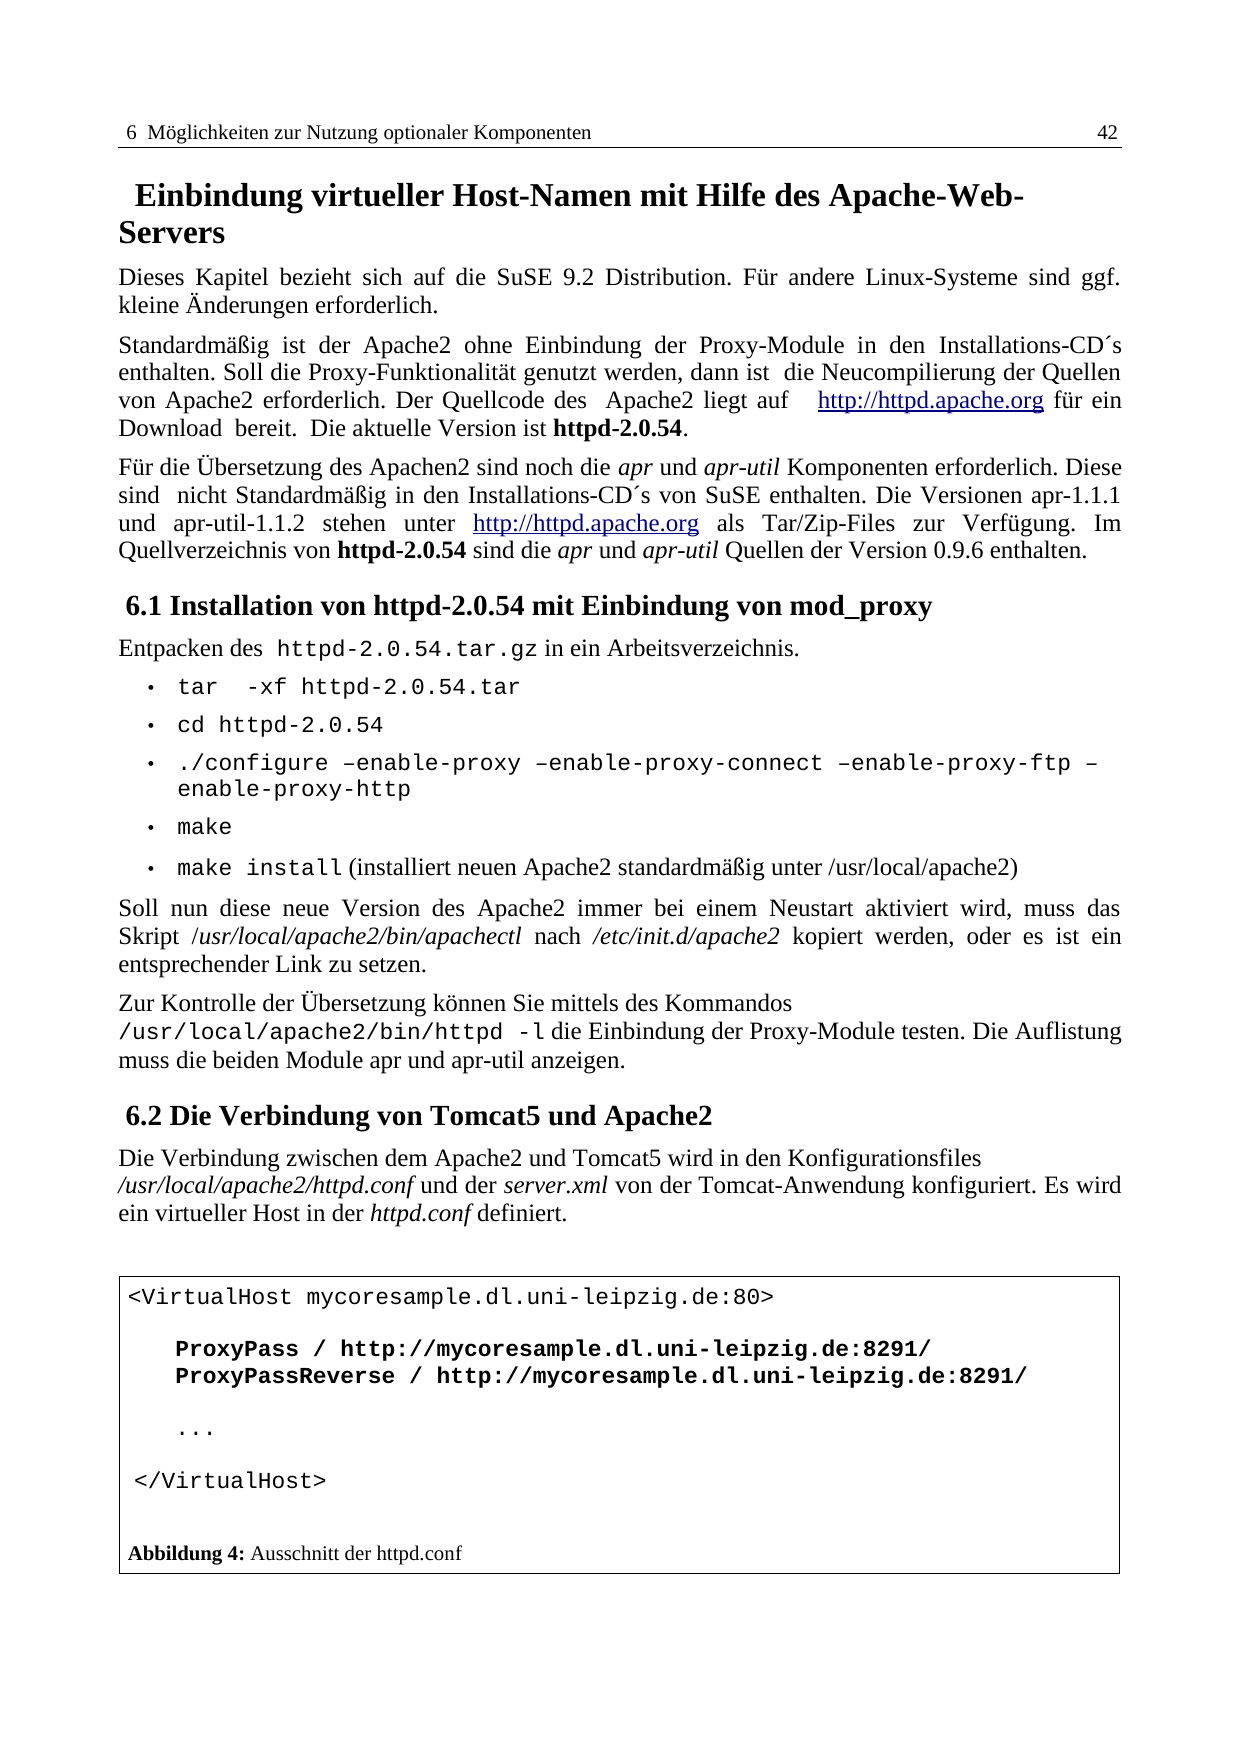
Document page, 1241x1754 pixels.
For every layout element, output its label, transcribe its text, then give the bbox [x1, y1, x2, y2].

list ./configure –enable-proxy –enable-proxy-connect –enable-proxy-ftp –enable-proxy-http [118, 751, 1122, 803]
subtitle Installation von httpd-2.0.54 mit Einbindung von mod_proxy [118, 589, 1122, 621]
text Entpacken des httpd-2.0.54.tar.gz in ein Arbeitsverzeichnis. [118, 634, 1122, 663]
text Für die Übersetzung des Apachen2 sind noch die apr und apr-util Komponenten erforderlich. Diese sind nicht Standardmäßig in den Installations-CD´s von SuSE enthalten. Die Versionen apr-1.1.1 und apr-util-1.1.2 stehen unter http://httpd.apache.org als Tar/Zip-Files zur Verfügung. Im Quellverzeichnis von httpd-2.0.54 sind die apr und apr-util Quellen der Version 0.9.6 enthalten. [118, 453, 1122, 564]
text ... [134, 1416, 1110, 1443]
list cd httpd-2.0.54 [118, 713, 1122, 739]
text ProxyPass / http://mycoresample.dl.uni-leipzig.de:8291/ [134, 1338, 1110, 1364]
text Standardmäßig ist der Apache2 ohne Einbindung der Proxy-Module in den Installations-CD´s enthalten. Soll die Proxy-Funktionalität genutzt werden, dann ist die Neucompilierung der Quellen von Apache2 erforderlich. Der Quellcode des Apache2 liegt auf http://httpd.apache.org für ein Download bereit. Die aktuelle Version ist httpd-2.0.54. [118, 331, 1122, 442]
text Zur Kontrolle der Übersetzung können Sie mittels des Kommandos /usr/local/apache2/bin/httpd -l die Einbindung der Proxy-Module testen. Die Auflistung muss die beiden Module apr und apr-util anzeigen. [118, 989, 1122, 1074]
list make [118, 815, 1122, 842]
text Die Verbindung zwischen dem Apache2 und Tomcat5 wird in den Konfigurationsfiles /usr/local/apache2/httpd.conf und der server.xml von der Tomcat-Anwendung konfiguriert. Es wird ein virtueller Host in der httpd.conf definiert. [118, 1144, 1122, 1227]
text [120, 1277, 1119, 1573]
text Soll nun diese neue Version des Apache2 immer bei einem Neustart aktiviert wird, muss das Skript /usr/local/apache2/bin/apachectl nach /etc/init.d/apache2 kopiert werden, oder es ist ein entsprechender Link zu setzen. [118, 894, 1122, 977]
list make install (installiert neuen Apache2 standardmäßig unter /usr/local/apache2) [118, 853, 1122, 883]
text Dieses Kapitel bezieht sich auf die SuSE 9.2 Distribution. Für andere Linux-Systeme sind ggf. kleine Änderungen erforderlich. [118, 263, 1122, 319]
list tar -xf httpd-2.0.54.tar [118, 675, 1122, 701]
subtitle Einbindung virtueller Host-Namen mit Hilfe des Apache-Web-Servers [118, 177, 1122, 251]
subtitle Die Verbindung von Tomcat5 und Apache2 [118, 1099, 1122, 1131]
text ProxyPassReverse / http://mycoresample.dl.uni-leipzig.de:8291/ [134, 1364, 1110, 1390]
text <VirtualHost mycoresample.dl.uni-leipzig.de:80> [128, 1285, 1110, 1311]
text Abbildung 4: Ausschnitt der httpd.conf [128, 1542, 1110, 1564]
text </VirtualHost> [134, 1469, 1110, 1495]
